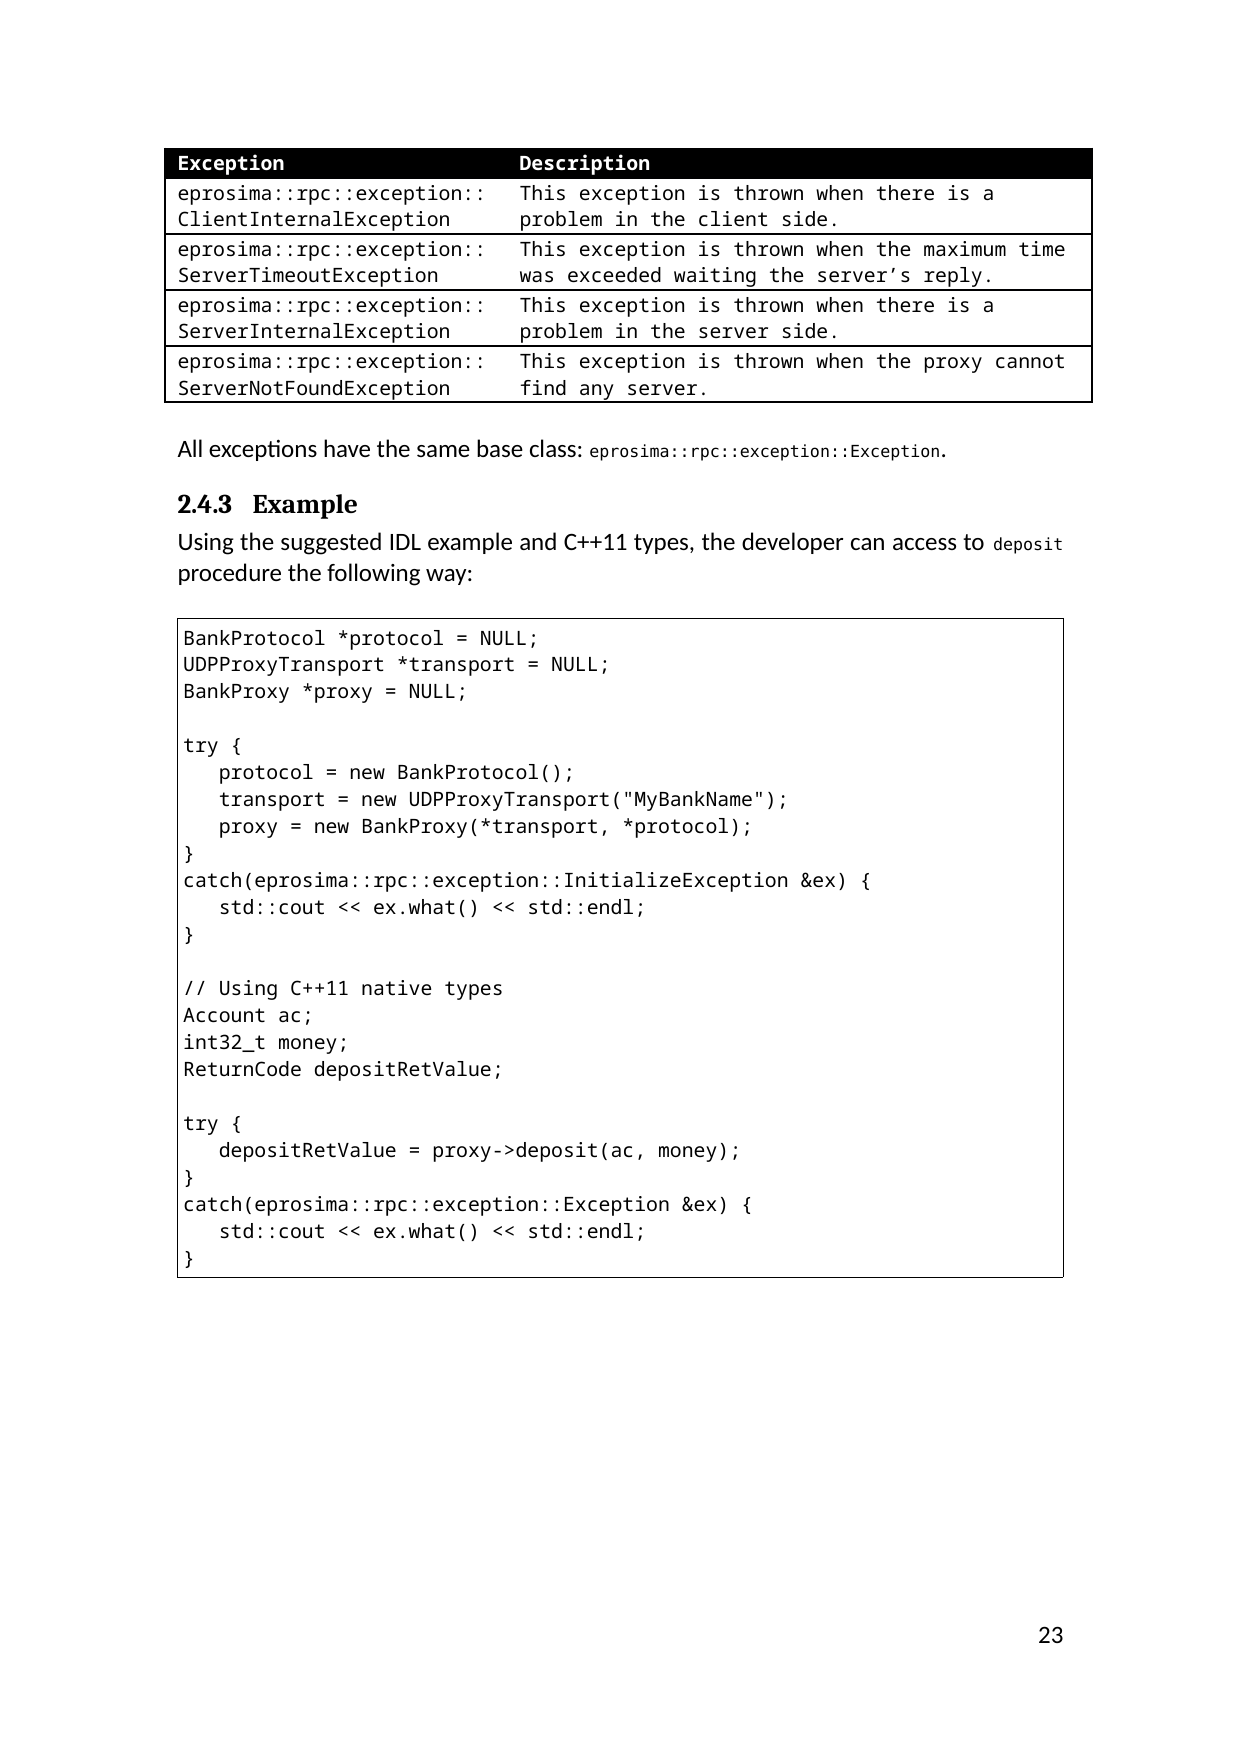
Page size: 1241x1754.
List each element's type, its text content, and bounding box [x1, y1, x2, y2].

table_cell This exception is thrown when the maximum time was exceeded waiting the server’s reply. [507, 235, 1091, 289]
table_header BankProtocol *protocol = NULL; UDPProxyTransport *transport = NULL; BankProxy *proxy = NULL; try { protocol = new BankProtocol(); transport = new UDPProxyTransport("MyBankName"); proxy = new BankProxy(*transport, *protocol); } catch(eprosima::rpc::exception::InitializeException &ex) { std::cout << ex.what() << std::endl; } // Using C++11 native types Account ac; int32_t money; ReturnCode depositRetValue; try { depositRetValue = proxy->deposit(ac, money); } catch(eprosima::rpc::exception::Exception &ex) { std::cout << ex.what() << std::endl; } [178, 619, 1063, 1277]
table_header Description [507, 150, 1091, 177]
table_header Exception [166, 150, 507, 177]
table_cell eprosima::rpc::exception::ServerNotFoundException [166, 347, 507, 401]
table_cell This exception is thrown when there is a problem in the client side. [507, 179, 1091, 233]
table_cell eprosima::rpc::exception::ClientInternalException [166, 179, 507, 233]
table_cell eprosima::rpc::exception::ServerTimeoutException [166, 235, 507, 289]
text Using the suggested IDL example and C++11 types, the developer can access to deposit procedure the following way: [177, 526, 1063, 587]
table_cell This exception is thrown when the proxy cannot find any server. [507, 347, 1091, 401]
table_cell This exception is thrown when there is a problem in the server side. [507, 291, 1091, 345]
text All exceptions have the same base class: eprosima::rpc::exception::Exception. [177, 433, 1063, 464]
subtitle Example [177, 489, 1063, 520]
table_cell eprosima::rpc::exception::ServerInternalException [166, 291, 507, 345]
